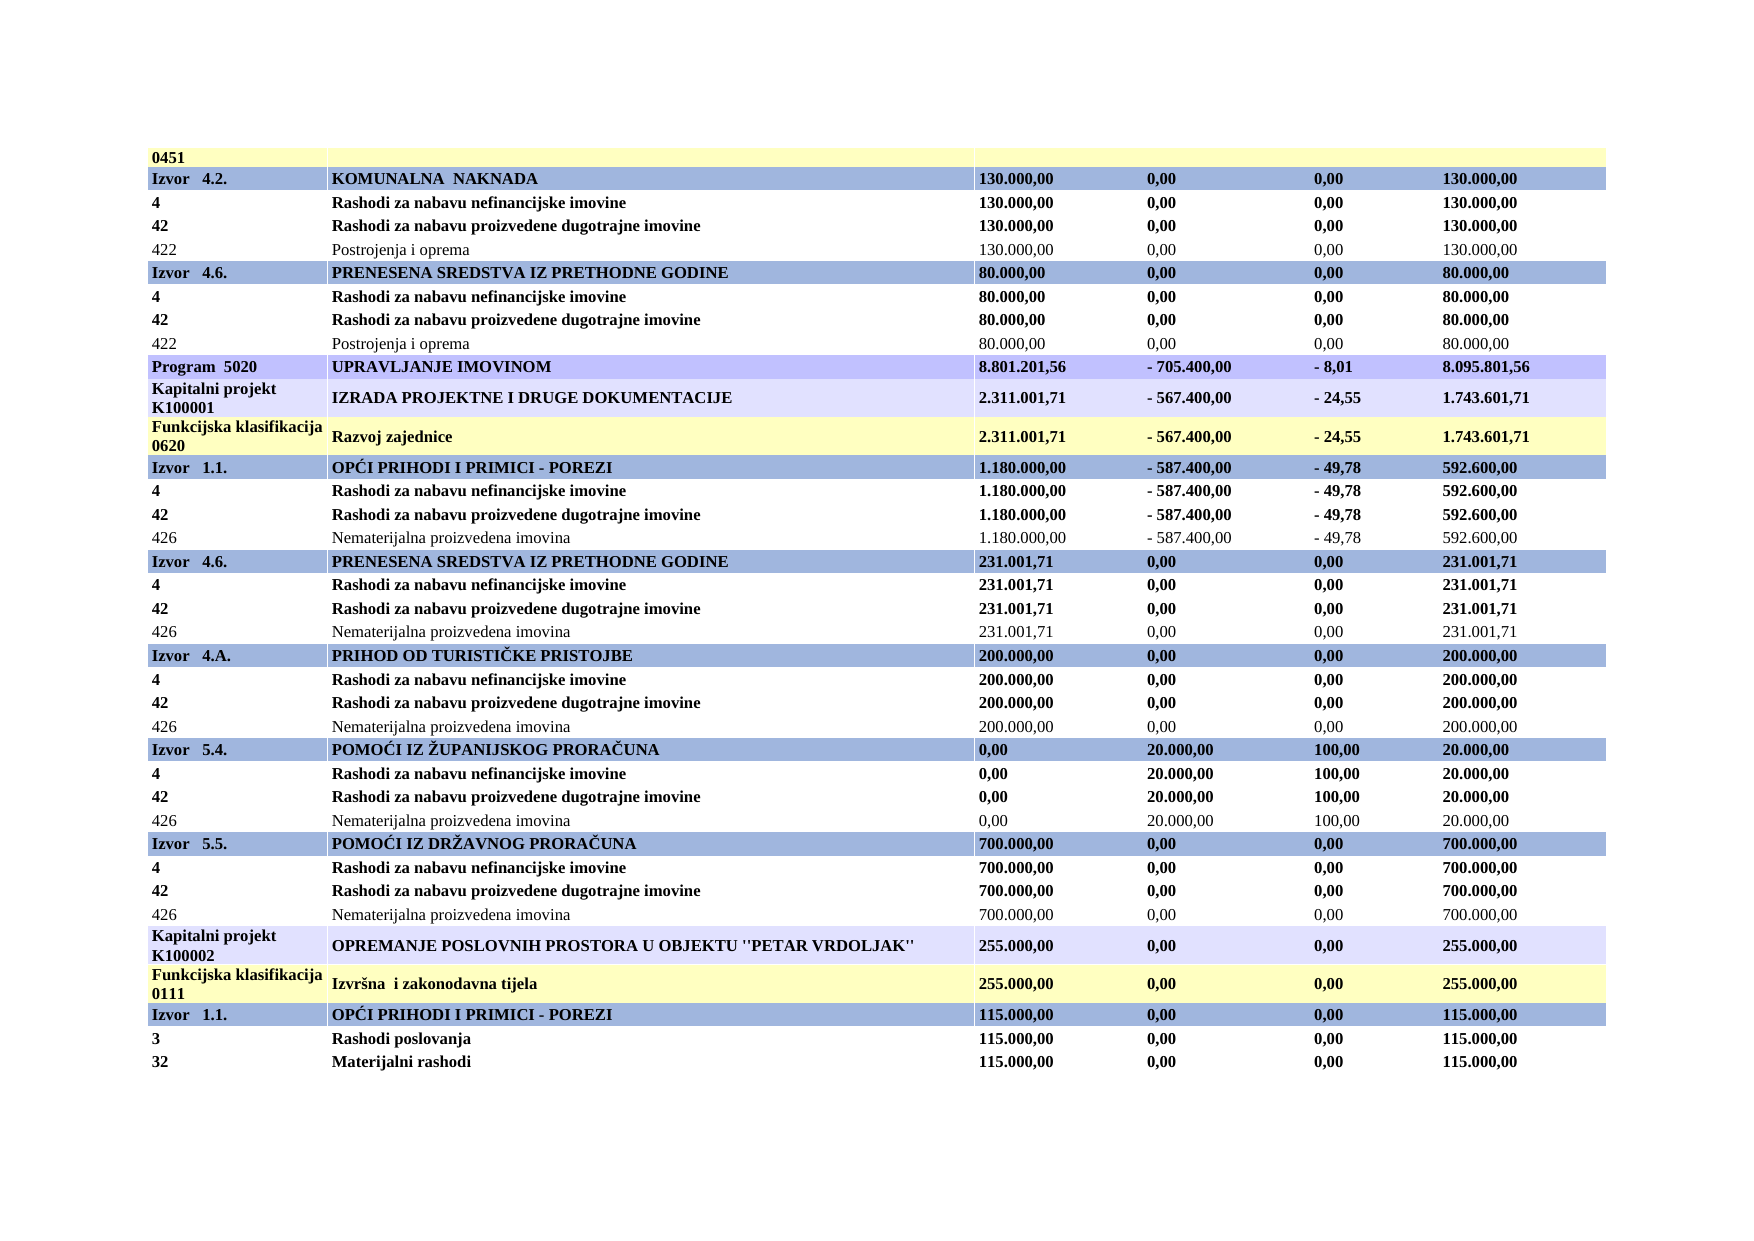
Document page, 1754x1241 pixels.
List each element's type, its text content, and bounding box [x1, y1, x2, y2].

table_cell 80.000,00 [975, 261, 1143, 284]
table_cell Funkcijska klasifikacija 0111 [148, 965, 327, 1003]
table_cell POMOĆI IZ ŽUPANIJSKOG PRORAČUNA [328, 738, 974, 761]
table_cell [328, 148, 974, 167]
table_cell 231.001,71 [1438, 597, 1606, 620]
table_cell 20.000,00 [1143, 761, 1310, 785]
table_cell 0451 [148, 148, 327, 167]
table_cell 42 [148, 691, 327, 714]
table_cell 0,00 [1143, 1003, 1310, 1026]
table_cell 130.000,00 [1438, 167, 1606, 190]
table_cell 0,00 [1143, 261, 1310, 284]
table_cell - 705.400,00 [1143, 355, 1310, 379]
table_cell 0,00 [1143, 926, 1310, 964]
table_cell 130.000,00 [1438, 238, 1606, 261]
table_cell 700.000,00 [975, 903, 1143, 926]
table_cell 0,00 [1310, 620, 1438, 644]
table_cell 0,00 [975, 809, 1143, 832]
table_cell 255.000,00 [975, 965, 1143, 1003]
table_cell - 49,78 [1310, 479, 1438, 502]
table_cell 422 [148, 238, 327, 261]
table_cell 0,00 [1310, 238, 1438, 261]
table_cell Program 5020 [148, 355, 327, 379]
table_cell 4 [148, 761, 327, 785]
table_cell - 8,01 [1310, 355, 1438, 379]
table_cell - 587.400,00 [1143, 479, 1310, 502]
table_cell PRENESENA SREDSTVA IZ PRETHODNE GODINE [328, 550, 974, 573]
table_cell 1.180.000,00 [975, 526, 1143, 549]
table_cell 0,00 [1143, 597, 1310, 620]
table_cell 200.000,00 [975, 644, 1143, 667]
table_cell 100,00 [1310, 809, 1438, 832]
table_cell 80.000,00 [1438, 332, 1606, 355]
table_cell Izvor 4.A. [148, 644, 327, 667]
table_cell 80.000,00 [975, 332, 1143, 355]
table_cell 115.000,00 [1438, 1003, 1606, 1026]
table_cell 1.743.601,71 [1438, 379, 1606, 417]
table_cell 700.000,00 [975, 856, 1143, 879]
table_cell OPREMANJE POSLOVNIH PROSTORA U OBJEKTU ''PETAR VRDOLJAK'' [328, 926, 974, 964]
table_cell - 567.400,00 [1143, 417, 1310, 455]
table_cell 42 [148, 308, 327, 332]
table_cell 0,00 [1310, 667, 1438, 691]
table_cell Rashodi za nabavu proizvedene dugotrajne imovine [328, 214, 974, 237]
table_cell 42 [148, 879, 327, 903]
table_cell [1438, 148, 1606, 167]
table_cell 0,00 [1143, 190, 1310, 214]
table_cell 426 [148, 903, 327, 926]
table_cell Rashodi za nabavu nefinancijske imovine [328, 856, 974, 879]
table_cell Nematerijalna proizvedena imovina [328, 526, 974, 549]
table_cell 20.000,00 [1143, 738, 1310, 761]
table_cell 100,00 [1310, 785, 1438, 808]
table_cell 20.000,00 [1143, 809, 1310, 832]
table_cell Izvor 1.1. [148, 455, 327, 479]
table_cell UPRAVLJANJE IMOVINOM [328, 355, 974, 379]
table_cell 20.000,00 [1438, 785, 1606, 808]
table_cell Materijalni rashodi [328, 1050, 974, 1073]
table_cell 20.000,00 [1143, 785, 1310, 808]
table_cell 0,00 [1143, 856, 1310, 879]
table_cell 42 [148, 785, 327, 808]
table_cell 0,00 [1143, 714, 1310, 738]
table_cell 115.000,00 [1438, 1026, 1606, 1050]
table_cell PRIHOD OD TURISTIČKE PRISTOJBE [328, 644, 974, 667]
table_cell 0,00 [1143, 903, 1310, 926]
table_cell 0,00 [1310, 965, 1438, 1003]
table_cell 0,00 [1143, 285, 1310, 308]
table_cell 592.600,00 [1438, 526, 1606, 549]
table_cell 20.000,00 [1438, 761, 1606, 785]
table_cell Kapitalni projekt K100001 [148, 379, 327, 417]
table_cell PRENESENA SREDSTVA IZ PRETHODNE GODINE [328, 261, 974, 284]
table_cell Rashodi za nabavu proizvedene dugotrajne imovine [328, 691, 974, 714]
table_cell 700.000,00 [1438, 856, 1606, 879]
table_cell 0,00 [1143, 167, 1310, 190]
table_cell 1.180.000,00 [975, 503, 1143, 526]
table_cell 80.000,00 [1438, 285, 1606, 308]
table_cell 1.180.000,00 [975, 455, 1143, 479]
table_cell - 24,55 [1310, 417, 1438, 455]
table_cell 0,00 [1143, 832, 1310, 856]
table_cell POMOĆI IZ DRŽAVNOG PRORAČUNA [328, 832, 974, 856]
table_cell 4 [148, 190, 327, 214]
table_cell 0,00 [1310, 1003, 1438, 1026]
table_cell 426 [148, 809, 327, 832]
table_cell Rashodi za nabavu proizvedene dugotrajne imovine [328, 879, 974, 903]
table_cell 4 [148, 479, 327, 502]
table_cell 426 [148, 526, 327, 549]
table_cell 592.600,00 [1438, 455, 1606, 479]
table_cell 0,00 [1143, 965, 1310, 1003]
table_cell 1.180.000,00 [975, 479, 1143, 502]
table_cell 42 [148, 503, 327, 526]
table_cell Postrojenja i oprema [328, 332, 974, 355]
table_cell Rashodi za nabavu proizvedene dugotrajne imovine [328, 597, 974, 620]
table_cell 2.311.001,71 [975, 379, 1143, 417]
table_cell 0,00 [1143, 691, 1310, 714]
table_cell 426 [148, 620, 327, 644]
table_cell 0,00 [1310, 832, 1438, 856]
table_cell 130.000,00 [975, 238, 1143, 261]
table_cell 8.801.201,56 [975, 355, 1143, 379]
table_cell 700.000,00 [1438, 903, 1606, 926]
table_cell OPĆI PRIHODI I PRIMICI - POREZI [328, 455, 974, 479]
table_cell 0,00 [1310, 308, 1438, 332]
table_cell 700.000,00 [1438, 832, 1606, 856]
table_cell - 24,55 [1310, 379, 1438, 417]
table_cell 3 [148, 1026, 327, 1050]
table_cell Rashodi za nabavu proizvedene dugotrajne imovine [328, 308, 974, 332]
table_cell 0,00 [1143, 667, 1310, 691]
table_cell Funkcijska klasifikacija 0620 [148, 417, 327, 455]
table_cell Kapitalni projekt K100002 [148, 926, 327, 964]
table_cell - 567.400,00 [1143, 379, 1310, 417]
table_cell 200.000,00 [1438, 644, 1606, 667]
table_cell 130.000,00 [975, 214, 1143, 237]
table_cell Nematerijalna proizvedena imovina [328, 620, 974, 644]
table_cell 0,00 [1310, 332, 1438, 355]
table_cell Razvoj zajednice [328, 417, 974, 455]
table_cell 100,00 [1310, 761, 1438, 785]
table_cell 700.000,00 [975, 832, 1143, 856]
table_cell Izvor 5.4. [148, 738, 327, 761]
table_cell Izvor 1.1. [148, 1003, 327, 1026]
table_cell 200.000,00 [975, 714, 1143, 738]
table_cell 0,00 [1310, 214, 1438, 237]
table_cell Izvor 4.2. [148, 167, 327, 190]
table_cell - 49,78 [1310, 503, 1438, 526]
table_cell Izvor 5.5. [148, 832, 327, 856]
table_cell Rashodi za nabavu nefinancijske imovine [328, 761, 974, 785]
table_cell Rashodi za nabavu nefinancijske imovine [328, 573, 974, 597]
table_cell 231.001,71 [1438, 550, 1606, 573]
table_cell Rashodi za nabavu nefinancijske imovine [328, 479, 974, 502]
table_cell 115.000,00 [975, 1026, 1143, 1050]
table_cell 20.000,00 [1438, 809, 1606, 832]
table_cell - 49,78 [1310, 526, 1438, 549]
table_cell 200.000,00 [975, 667, 1143, 691]
table_cell Rashodi za nabavu nefinancijske imovine [328, 667, 974, 691]
table_cell - 587.400,00 [1143, 503, 1310, 526]
table_cell 0,00 [1310, 167, 1438, 190]
table_cell 0,00 [1143, 1050, 1310, 1073]
table_cell 0,00 [1310, 856, 1438, 879]
table_cell 115.000,00 [1438, 1050, 1606, 1073]
table_cell 32 [148, 1050, 327, 1073]
table_cell KOMUNALNA NAKNADA [328, 167, 974, 190]
table_cell 0,00 [1143, 238, 1310, 261]
table_cell 0,00 [1310, 261, 1438, 284]
table_cell 42 [148, 597, 327, 620]
table_cell 0,00 [1310, 714, 1438, 738]
table_cell 130.000,00 [975, 167, 1143, 190]
table_cell 0,00 [1143, 620, 1310, 644]
table_cell Rashodi za nabavu proizvedene dugotrajne imovine [328, 785, 974, 808]
table_cell 0,00 [975, 785, 1143, 808]
table_cell 4 [148, 573, 327, 597]
table_cell 231.001,71 [975, 550, 1143, 573]
table_cell 0,00 [1310, 1050, 1438, 1073]
table_cell Rashodi za nabavu proizvedene dugotrajne imovine [328, 503, 974, 526]
table_cell 8.095.801,56 [1438, 355, 1606, 379]
table_cell 200.000,00 [1438, 714, 1606, 738]
table_cell Nematerijalna proizvedena imovina [328, 903, 974, 926]
table_cell 100,00 [1310, 738, 1438, 761]
table_cell Nematerijalna proizvedena imovina [328, 809, 974, 832]
table_cell 200.000,00 [1438, 691, 1606, 714]
table_cell 20.000,00 [1438, 738, 1606, 761]
table_cell 1.743.601,71 [1438, 417, 1606, 455]
table_cell 0,00 [1143, 308, 1310, 332]
table_cell 231.001,71 [1438, 573, 1606, 597]
table_cell 0,00 [1143, 550, 1310, 573]
table_cell Postrojenja i oprema [328, 238, 974, 261]
table_cell 200.000,00 [975, 691, 1143, 714]
table_cell 2.311.001,71 [975, 417, 1143, 455]
table_cell - 587.400,00 [1143, 455, 1310, 479]
table_cell 0,00 [1310, 1026, 1438, 1050]
table_cell Nematerijalna proizvedena imovina [328, 714, 974, 738]
table_cell 4 [148, 856, 327, 879]
table_cell 592.600,00 [1438, 503, 1606, 526]
table_cell 422 [148, 332, 327, 355]
table_cell 0,00 [1310, 597, 1438, 620]
table_cell 0,00 [975, 738, 1143, 761]
table_cell 4 [148, 667, 327, 691]
table_cell 0,00 [975, 761, 1143, 785]
table_cell 231.001,71 [975, 573, 1143, 597]
table_cell 700.000,00 [1438, 879, 1606, 903]
table_cell 42 [148, 214, 327, 237]
table_cell 80.000,00 [975, 308, 1143, 332]
table_cell 80.000,00 [975, 285, 1143, 308]
table_cell 115.000,00 [975, 1050, 1143, 1073]
table_cell [148, 148, 1606, 1073]
table_cell 0,00 [1310, 550, 1438, 573]
table_cell 0,00 [1143, 332, 1310, 355]
table_cell 115.000,00 [975, 1003, 1143, 1026]
table_cell 4 [148, 285, 327, 308]
table_cell OPĆI PRIHODI I PRIMICI - POREZI [328, 1003, 974, 1026]
table_cell 231.001,71 [975, 597, 1143, 620]
table_cell 130.000,00 [1438, 214, 1606, 237]
table_cell Izvršna i zakonodavna tijela [328, 965, 974, 1003]
table_cell 255.000,00 [1438, 926, 1606, 964]
table_cell 255.000,00 [1438, 965, 1606, 1003]
table_cell 255.000,00 [975, 926, 1143, 964]
table_cell IZRADA PROJEKTNE I DRUGE DOKUMENTACIJE [328, 379, 974, 417]
table_cell 0,00 [1310, 879, 1438, 903]
table_cell Izvor 4.6. [148, 550, 327, 573]
table_cell Rashodi za nabavu nefinancijske imovine [328, 285, 974, 308]
table_cell 130.000,00 [1438, 190, 1606, 214]
table_cell [975, 148, 1143, 167]
table_cell 0,00 [1143, 644, 1310, 667]
table_cell 0,00 [1143, 214, 1310, 237]
table_cell 0,00 [1310, 285, 1438, 308]
table_cell 0,00 [1310, 691, 1438, 714]
table_cell 0,00 [1310, 573, 1438, 597]
table_cell 0,00 [1143, 1026, 1310, 1050]
table_cell 0,00 [1310, 926, 1438, 964]
table_cell 231.001,71 [975, 620, 1143, 644]
table_cell [1143, 148, 1310, 167]
table_cell 0,00 [1310, 190, 1438, 214]
table_cell 231.001,71 [1438, 620, 1606, 644]
table_cell Izvor 4.6. [148, 261, 327, 284]
table_cell Rashodi za nabavu nefinancijske imovine [328, 190, 974, 214]
table_cell - 587.400,00 [1143, 526, 1310, 549]
table_cell 0,00 [1143, 573, 1310, 597]
table_cell - 49,78 [1310, 455, 1438, 479]
table_cell [1310, 148, 1438, 167]
table_cell 0,00 [1310, 644, 1438, 667]
table_cell 700.000,00 [975, 879, 1143, 903]
table_cell 592.600,00 [1438, 479, 1606, 502]
table_cell 426 [148, 714, 327, 738]
table_cell 0,00 [1143, 879, 1310, 903]
table_cell 80.000,00 [1438, 261, 1606, 284]
table_cell 0,00 [1310, 903, 1438, 926]
table_cell 200.000,00 [1438, 667, 1606, 691]
table_cell 130.000,00 [975, 190, 1143, 214]
table_cell 80.000,00 [1438, 308, 1606, 332]
table_cell Rashodi poslovanja [328, 1026, 974, 1050]
